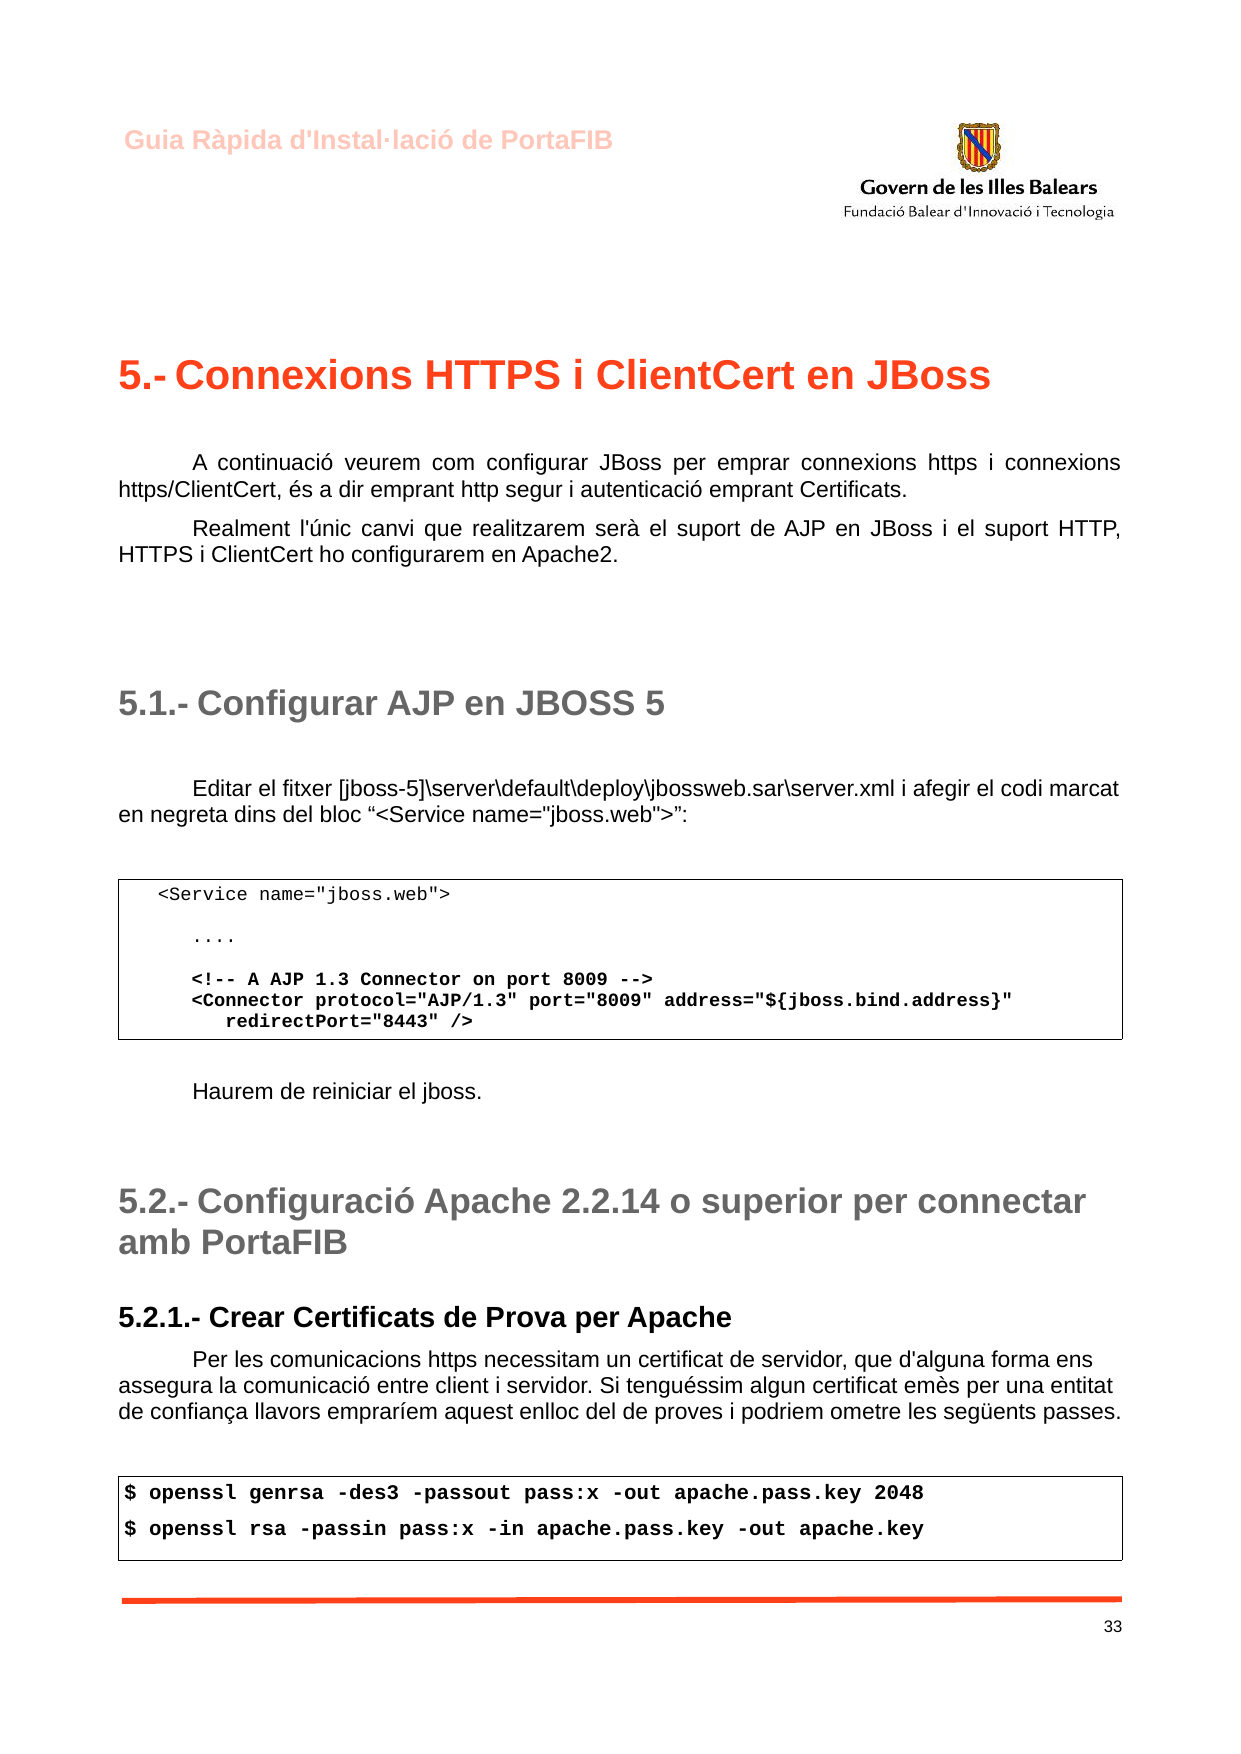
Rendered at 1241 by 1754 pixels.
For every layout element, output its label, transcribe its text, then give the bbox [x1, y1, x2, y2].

subtitle Crear Certificats de Prova per Apache [118, 1299, 1122, 1333]
subtitle Configuració Apache 2.2.14 o superior per connectar amb PortaFIB [118, 1181, 1122, 1262]
subtitle Connexions HTTPS i ClientCert en JBoss [118, 350, 1122, 398]
table_header <Service name="jboss.web"> .... <!-- A AJP 1.3 Connector on port 8009 --> <Connector protocol="AJP/1.3" port="8009" address="${jboss.bind.address}" redirectPort="8443" /> [119, 880, 1122, 1039]
text Per les comunicacions https necessitam un certificat de servidor, que d'alguna forma ens assegura la comunicació entre client i servidor. Si tenguéssim algun certificat emès per una entitat de confiança llavors empraríem aquest enlloc del de proves i podriem ometre les següents passes. [118, 1346, 1122, 1425]
subtitle Configurar AJP en JBOSS 5 [118, 682, 1122, 723]
text A continuació veurem com configurar JBoss per emprar connexions https i connexions https/ClientCert, és a dir emprant http segur i autenticació emprant Certificats. [118, 449, 1122, 502]
text Realment l'únic canvi que realitzarem serà el suport de AJP en JBoss i el suport HTTP, HTTPS i ClientCert ho configurarem en Apache2. [118, 514, 1122, 567]
table_header $ openssl genrsa -des3 -passout pass:x -out apache.pass.key 2048 $ openssl rsa -passin pass:x -in apache.pass.key -out apache.key [119, 1477, 1122, 1560]
text Haurem de reiniciar el jboss. [118, 1078, 1122, 1104]
picture [840, 123, 1117, 220]
text Editar el fitxer [jboss-5]\server\default\deploy\jbossweb.sar\server.xml i afegir el codi marcat en negreta dins del bloc “<Service name="jboss.web">”: [118, 774, 1122, 827]
